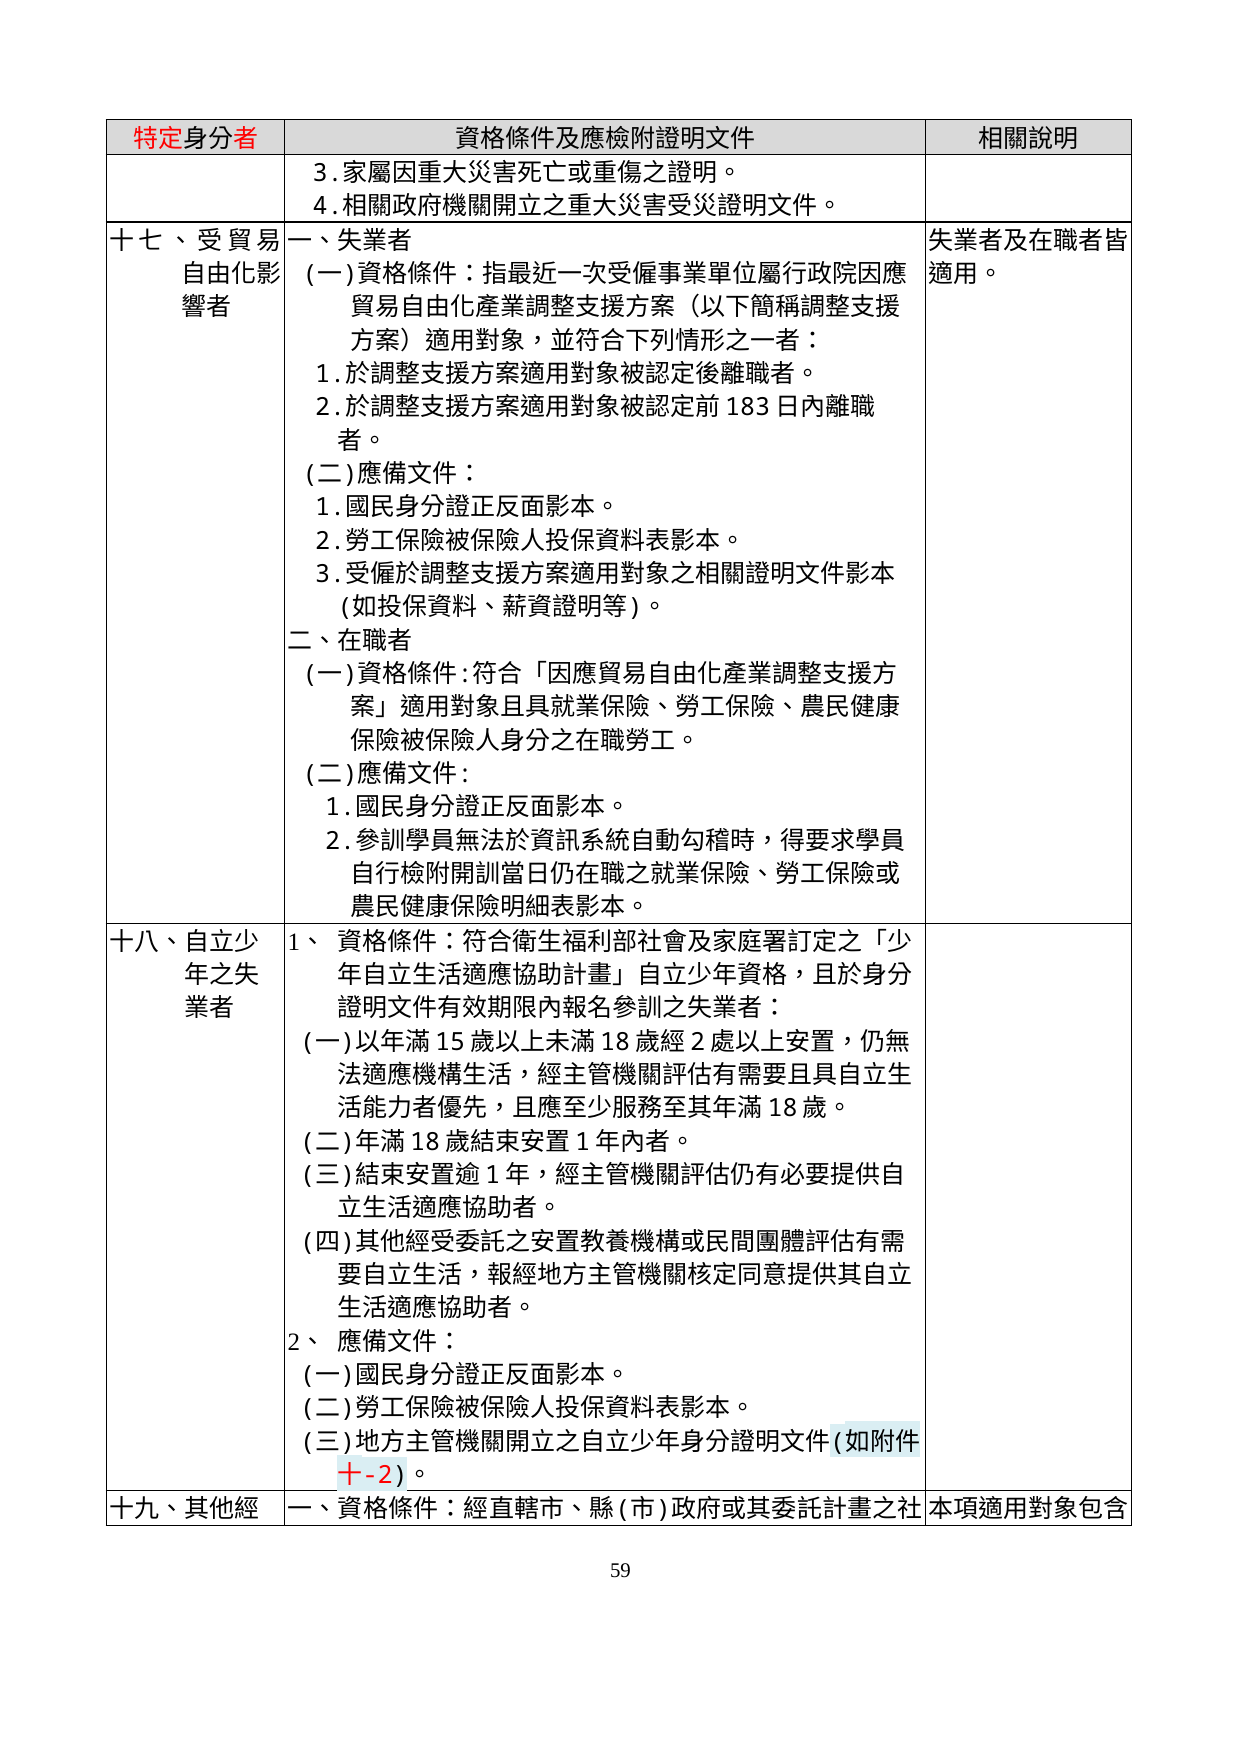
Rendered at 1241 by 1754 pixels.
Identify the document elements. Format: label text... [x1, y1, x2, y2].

table_cell [107, 155, 284, 221]
table_cell 資格條件：符合衛生福利部社會及家庭署訂定之「少年自立生活適應協助計畫」自立少年資格，且於身分證明文件有效期限內報名參訓之失業者： (一)以年滿15歲以上未滿18歲經2處以上安置，仍無法適應機構生活，經主管機關評估有需要且具自立生活能力者優先，且應至少服務至其年滿18歲。 (二)年滿18歲結束安置1年內者。 (三)結束安置逾1年，經主管機關評估仍有必要提供自立生活適應協助者。 (四)其他經受委託之安置教養機構或民間團體評估有需要自立生活，報經地方主管機關核定同意提供其自立生活適應協助者。 應備文件： (一)國民身分證正反面影本。 (二)勞工保險被保險人投保資料表影本。 (三)地方主管機關開立之自立少年身分證明文件(如附件十-2)。 [285, 924, 925, 1490]
table_header 資格條件及應檢附證明文件 [285, 120, 925, 154]
table_cell 失業者及在職者皆適用。 [926, 223, 1131, 922]
table_header 特定身分者 [107, 120, 284, 154]
table_cell 本項適用對象包含 [926, 1491, 1131, 1524]
table_cell 一、資格條件：經直轄市、縣(市)政府或其委託計畫之社 [285, 1491, 925, 1524]
table_cell 3.家屬因重大災害死亡或重傷之證明。 4.相關政府機關開立之重大災害受災證明文件。 [285, 155, 925, 221]
table_cell 一、失業者 (一)資格條件：指最近一次受僱事業單位屬行政院因應貿易自由化產業調整支援方案（以下簡稱調整支援方案）適用對象，並符合下列情形之一者： 1.於調整支援方案適用對象被認定後離職者。 2.於調整支援方案適用對象被認定前183日內離職者。 (二)應備文件： 1.國民身分證正反面影本。 2.勞工保險被保險人投保資料表影本。 3.受僱於調整支援方案適用對象之相關證明文件影本(如投保資料、薪資證明等)。 二、在職者 (一)資格條件:符合「因應貿易自由化產業調整支援方案」適用對象且具就業保險、勞工保險、農民健康保險被保險人身分之在職勞工。 (二)應備文件: 1.國民身分證正反面影本。 2.參訓學員無法於資訊系統自動勾稽時，得要求學員自行檢附開訓當日仍在職之就業保險、勞工保險或農民健康保險明細表影本。 [285, 223, 925, 922]
table_cell [926, 924, 1131, 1490]
table_cell 十九、其他經 [107, 1491, 284, 1524]
table_cell [926, 155, 1131, 221]
table_header 相關說明 [926, 120, 1131, 154]
table_cell 十七、受貿易自由化影響者 [107, 223, 284, 922]
table_cell 十八、自立少年之失業者 [107, 924, 284, 1490]
